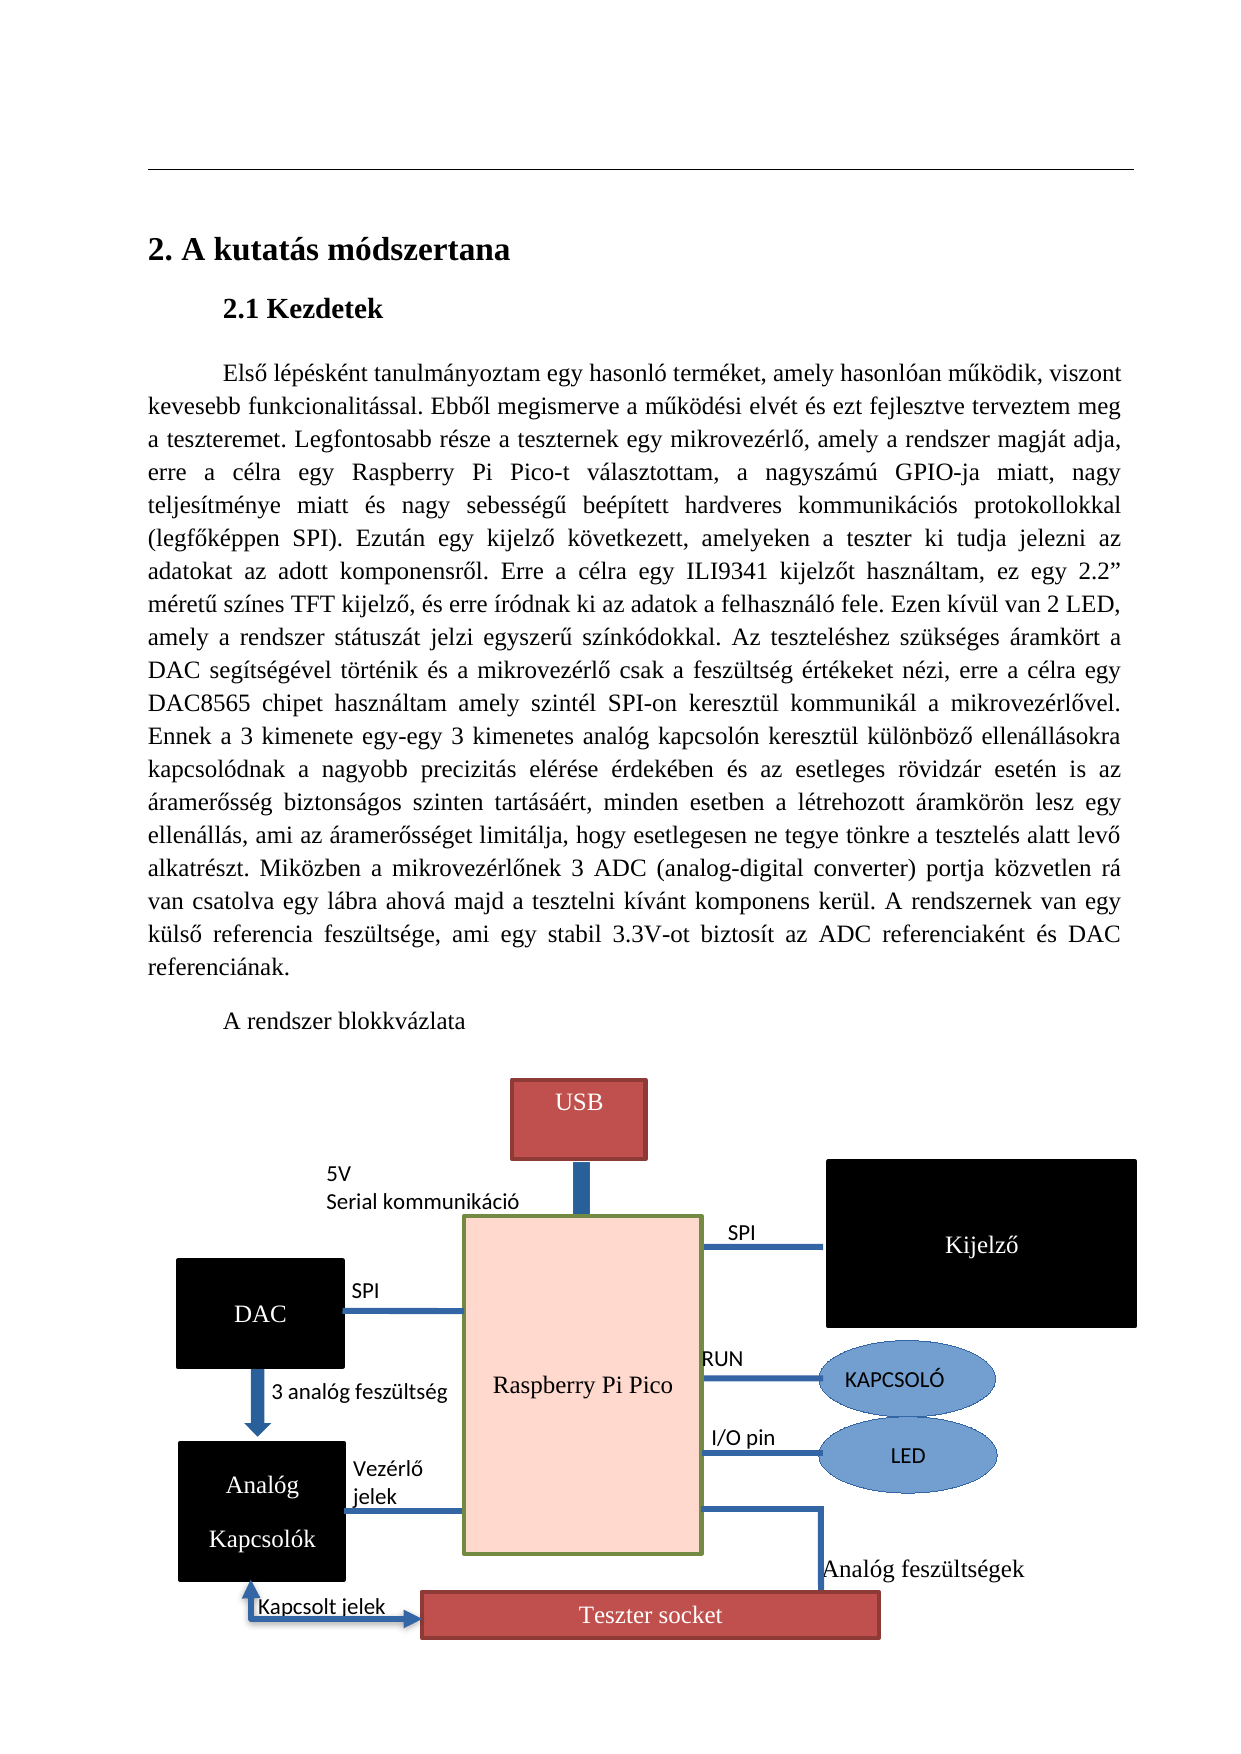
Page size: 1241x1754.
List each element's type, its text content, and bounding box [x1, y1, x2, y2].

text Teszter socket [437, 1601, 864, 1629]
text Vezérlő [353, 1454, 453, 1482]
text Kijelző [843, 1230, 1120, 1258]
text SPI [351, 1277, 452, 1304]
text SPI [728, 1218, 828, 1246]
text I/O pin [711, 1423, 812, 1450]
text Analóg feszültségek [824, 1554, 1073, 1583]
text Kapcsolók [195, 1524, 329, 1553]
text A rendszer blokkvázlata [148, 1006, 1122, 1035]
text LED [845, 1441, 971, 1469]
text Raspberry Pi Pico [479, 1370, 687, 1399]
text 5V [326, 1159, 630, 1187]
text RUN [701, 1344, 802, 1373]
text DAC [193, 1299, 328, 1328]
subtitle 2. A kutatás módszertana [148, 229, 1122, 268]
text Serial kommunikáció [326, 1187, 573, 1215]
text KAPCSOLÓ [845, 1365, 970, 1393]
text USB [527, 1087, 631, 1116]
text Analóg [195, 1470, 329, 1499]
subtitle 2.1 Kezdetek [148, 291, 1122, 324]
text Első lépésként tanulmányoztam egy hasonló terméket, amely hasonlóan működik, viszont kevesebb funkcionalitással. Ebből megismerve a működési elvét és ezt fejlesztve terveztem meg a teszteremet. Legfontosabb része a teszternek egy mikrovezérlő, amely a rendszer magját adja, erre a célra egy Raspberry Pi Pico-t választottam, a nagyszámú GPIO-ja miatt, nagy teljesítménye miatt és nagy sebességű beépített hardveres kommunikációs protokollokkal (legfőképpen SPI). Ezután egy kijelző következett, amelyeken a teszter ki tudja jelezni az adatokat az adott komponensről. Erre a célra egy ILI9341 kijelzőt használtam, ez egy 2.2” méretű színes TFT kijelző, és erre íródnak ki az adatok a felhasználó fele. Ezen kívül van 2 LED, amely a rendszer státuszát jelzi egyszerű színkódokkal. Az teszteléshez szükséges áramkört a DAC segítségével történik és a mikrovezérlő csak a feszültség értékeket nézi, erre a célra egy DAC8565 chipet használtam amely szintél SPI-on keresztül kommunikál a mikrovezérlővel. Ennek a 3 kimenete egy-egy 3 kimenetes analóg kapcsolón keresztül különböző ellenállásokra kapcsolódnak a nagyobb precizitás elérése érdekében és az esetleges rövidzár esetén is az áramerősség biztonságos szinten tartásáért, minden esetben a létrehozott áramkörön lesz egy ellenállás, ami az áramerősséget limitálja, hogy esetlegesen ne tegye tönkre a tesztelés alatt levő alkatrészt. Miközben a mikrovezérlőnek 3 ADC (analog-digital converter) portja közvetlen rá van csatolva egy lábra ahová majd a tesztelni kívánt komponens kerül. A rendszernek van egy külső referencia feszültsége, ami egy stabil 3.3V-ot biztosít az ADC referenciaként és DAC referenciának. [148, 358, 1122, 981]
text jelek [353, 1482, 453, 1508]
text 3 analóg feszültség [271, 1377, 462, 1405]
text Kapcsolt jelek [261, 1592, 420, 1614]
text [590, 1187, 630, 1214]
